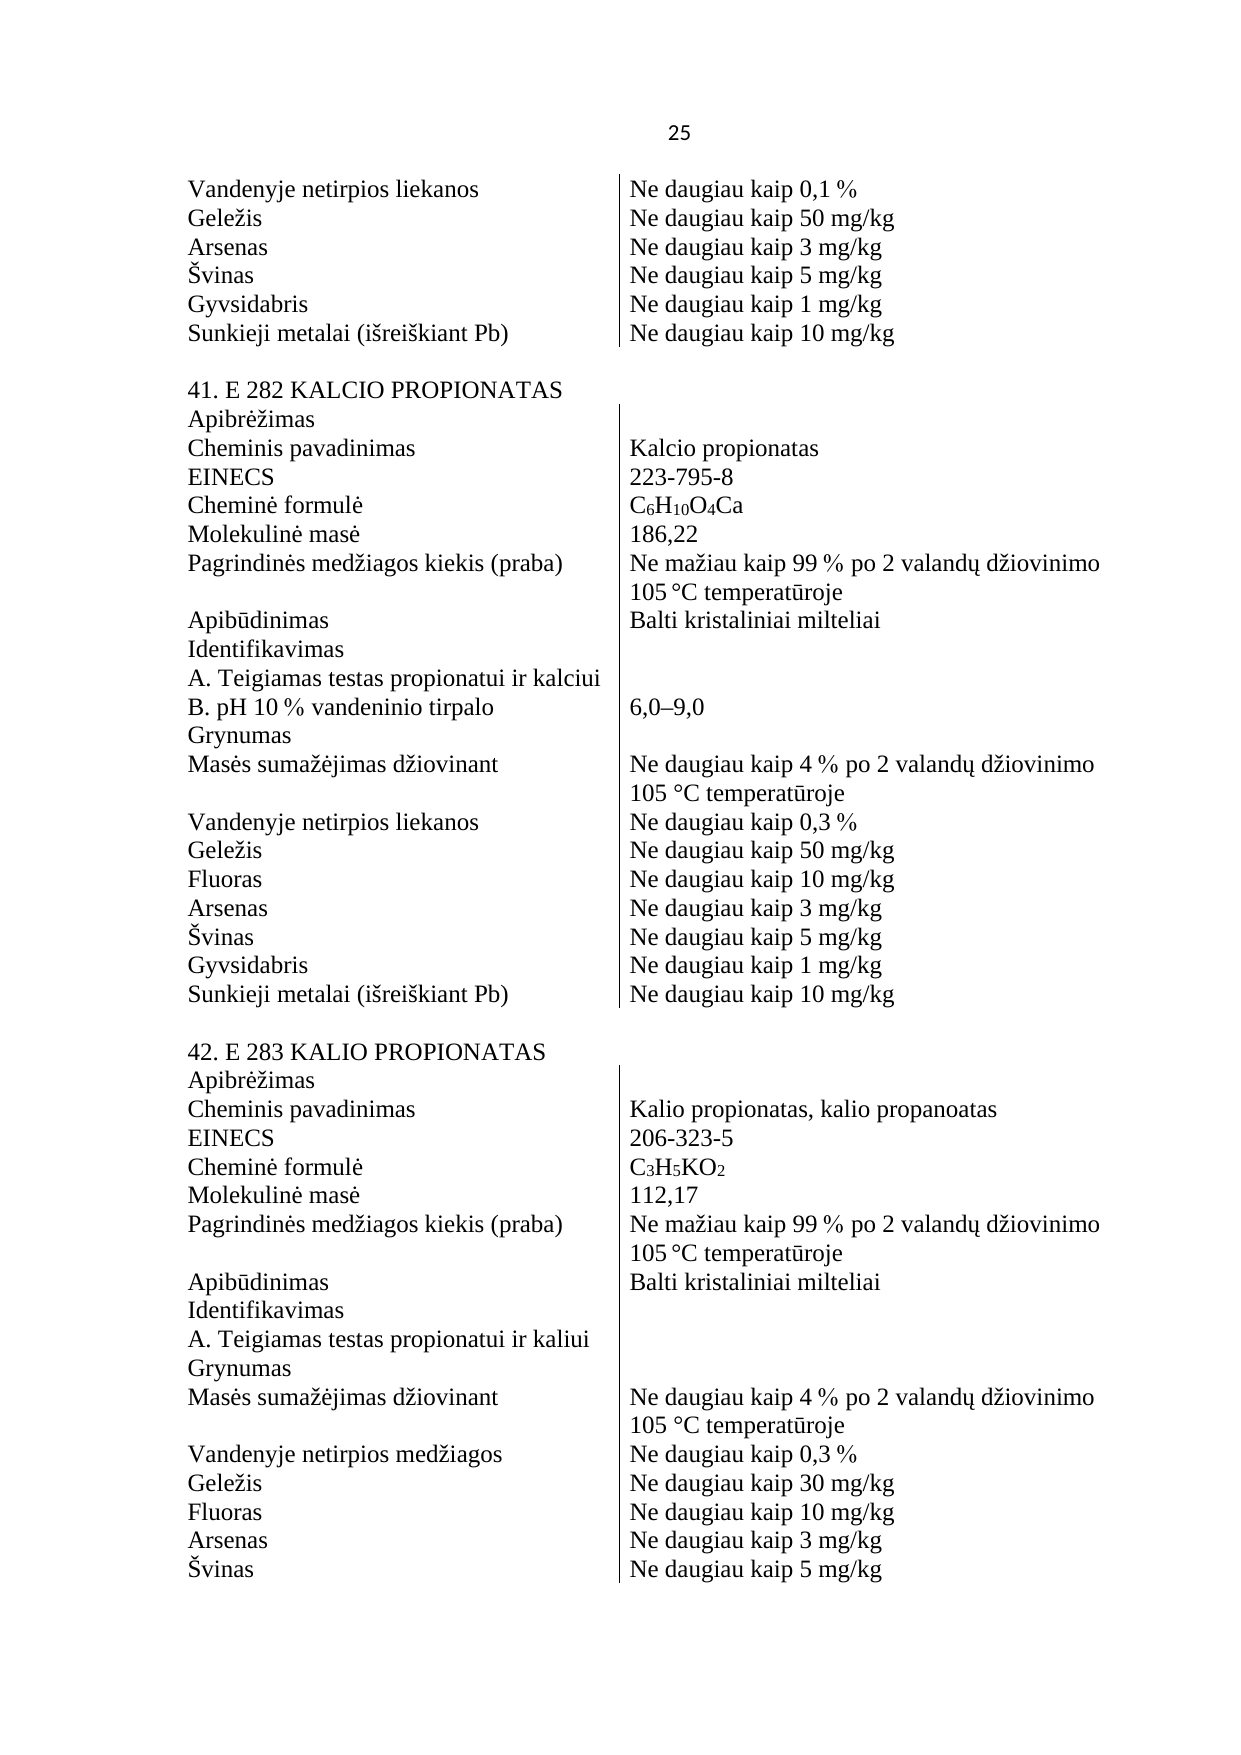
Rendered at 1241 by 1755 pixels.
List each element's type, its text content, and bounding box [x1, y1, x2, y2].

table_cell Arsenas [177, 232, 619, 260]
table_cell Cheminė formulė [177, 490, 619, 519]
table_cell Ne daugiau kaip 0,1  [620, 174, 1122, 203]
table_cell [620, 663, 1122, 692]
table_cell Ne daugiau kaip 10 mg/kg [620, 318, 1122, 347]
table_cell Ne daugiau kaip 50 mg/kg [620, 835, 1122, 864]
table_cell Pagrindinės medžiagos kiekis (praba) [177, 548, 619, 605]
table_cell Molekulinė masė [177, 1180, 619, 1209]
table_cell A. Teigiamas testas propionatui ir kalciui [177, 663, 619, 692]
table_cell Ne mažiau kaip 99  po 2 valandų džiovinimo 105 °C temperatūroje [620, 1209, 1122, 1267]
table_cell Ne daugiau kaip 10 mg/kg [620, 979, 1122, 1008]
table_cell 223-795-8 [620, 462, 1122, 490]
table_cell [620, 1295, 1122, 1324]
table_cell Arsenas [177, 893, 619, 922]
table_cell Kalcio propionatas [620, 433, 1122, 462]
table_cell Masės sumažėjimas džiovinant [177, 1382, 619, 1439]
table_cell Cheminė formulė [177, 1152, 619, 1180]
table_cell Sunkieji metalai (išreiškiant Pb) [177, 318, 619, 347]
table_cell Ne daugiau kaip 3 mg/kg [620, 1525, 1122, 1554]
table_cell Grynumas [177, 1353, 619, 1382]
table_cell Apibūdinimas [177, 605, 619, 634]
table_cell Ne daugiau kaip 50 mg/kg [620, 203, 1122, 232]
table_cell Ne daugiau kaip 3 mg/kg [620, 893, 1122, 922]
table_cell Ne daugiau kaip 1 mg/kg [620, 950, 1122, 979]
table_cell Apibrėžimas [177, 404, 619, 433]
table_cell Ne daugiau kaip 4  po 2 valandų džiovinimo 105 °C temperatūroje [620, 749, 1122, 807]
table_cell EINECS [177, 462, 619, 490]
table_cell Ne daugiau kaip 5 mg/kg [620, 260, 1122, 289]
table_cell Ne daugiau kaip 4  po 2 valandų džiovinimo 105 °C temperatūroje [620, 1382, 1122, 1439]
table_cell [620, 720, 1122, 749]
table_cell Balti kristaliniai milteliai [620, 1267, 1122, 1295]
table_cell Ne daugiau kaip 0,3  [620, 807, 1122, 835]
table_cell Cheminis pavadinimas [177, 1094, 619, 1123]
table_cell Pagrindinės medžiagos kiekis (praba) [177, 1209, 619, 1267]
table_cell Gyvsidabris [177, 289, 619, 318]
table_cell [620, 1065, 1122, 1094]
table_cell A. Teigiamas testas propionatui ir kaliui [177, 1324, 619, 1353]
table_cell Masės sumažėjimas džiovinant [177, 749, 619, 807]
table_cell Ne daugiau kaip 10 mg/kg [620, 1497, 1122, 1525]
table_cell 206-323-5 [620, 1123, 1122, 1152]
table_cell Balti kristaliniai milteliai [620, 605, 1122, 634]
table_cell Identifikavimas [177, 1295, 619, 1324]
table_cell EINECS [177, 1123, 619, 1152]
table_cell Apibūdinimas [177, 1267, 619, 1295]
table_header 42. E 283 KALIO PROPIONATAS [177, 1037, 1122, 1065]
table_cell Ne daugiau kaip 3 mg/kg [620, 232, 1122, 260]
table_cell 6,0–9,0 [620, 692, 1122, 720]
table_cell [620, 634, 1122, 663]
table_cell C6H10O4Ca [620, 490, 1122, 519]
table_cell C3H5KO2 [620, 1152, 1122, 1180]
table_cell Vandenyje netirpios medžiagos [177, 1439, 619, 1468]
table_cell [620, 1324, 1122, 1353]
table_cell Vandenyje netirpios liekanos [177, 807, 619, 835]
table_cell Geležis [177, 203, 619, 232]
table_cell B. pH 10  vandeninio tirpalo [177, 692, 619, 720]
table_cell Arsenas [177, 1525, 619, 1554]
table_cell Geležis [177, 835, 619, 864]
table_cell Švinas [177, 260, 619, 289]
table_cell Ne daugiau kaip 10 mg/kg [620, 864, 1122, 893]
table_cell 186,22 [620, 519, 1122, 548]
table_cell Fluoras [177, 1497, 619, 1525]
table_cell Ne daugiau kaip 30 mg/kg [620, 1468, 1122, 1497]
table_cell Ne daugiau kaip 0,3  [620, 1439, 1122, 1468]
table_cell Apibrėžimas [177, 1065, 619, 1094]
table_cell Sunkieji metalai (išreiškiant Pb) [177, 979, 619, 1008]
table_cell Identifikavimas [177, 634, 619, 663]
table_cell Molekulinė masė [177, 519, 619, 548]
table_cell Fluoras [177, 864, 619, 893]
table_cell Švinas [177, 1554, 619, 1583]
table_cell Geležis [177, 1468, 619, 1497]
table_cell Ne daugiau kaip 5 mg/kg [620, 922, 1122, 950]
table_cell Ne daugiau kaip 1 mg/kg [620, 289, 1122, 318]
table_cell [620, 1353, 1122, 1382]
table_header 41. E 282 KALCIO PROPIONATAS [177, 375, 1122, 404]
table_cell Vandenyje netirpios liekanos [177, 174, 619, 203]
table_cell Kalio propionatas, kalio propanoatas [620, 1094, 1122, 1123]
table_cell Grynumas [177, 720, 619, 749]
table_cell Ne mažiau kaip 99  po 2 valandų džiovinimo 105 °C temperatūroje [620, 548, 1122, 605]
table_cell Ne daugiau kaip 5 mg/kg [620, 1554, 1122, 1583]
table_cell 112,17 [620, 1180, 1122, 1209]
table_cell Gyvsidabris [177, 950, 619, 979]
table_cell Cheminis pavadinimas [177, 433, 619, 462]
table_cell [620, 404, 1122, 433]
table_cell Švinas [177, 922, 619, 950]
